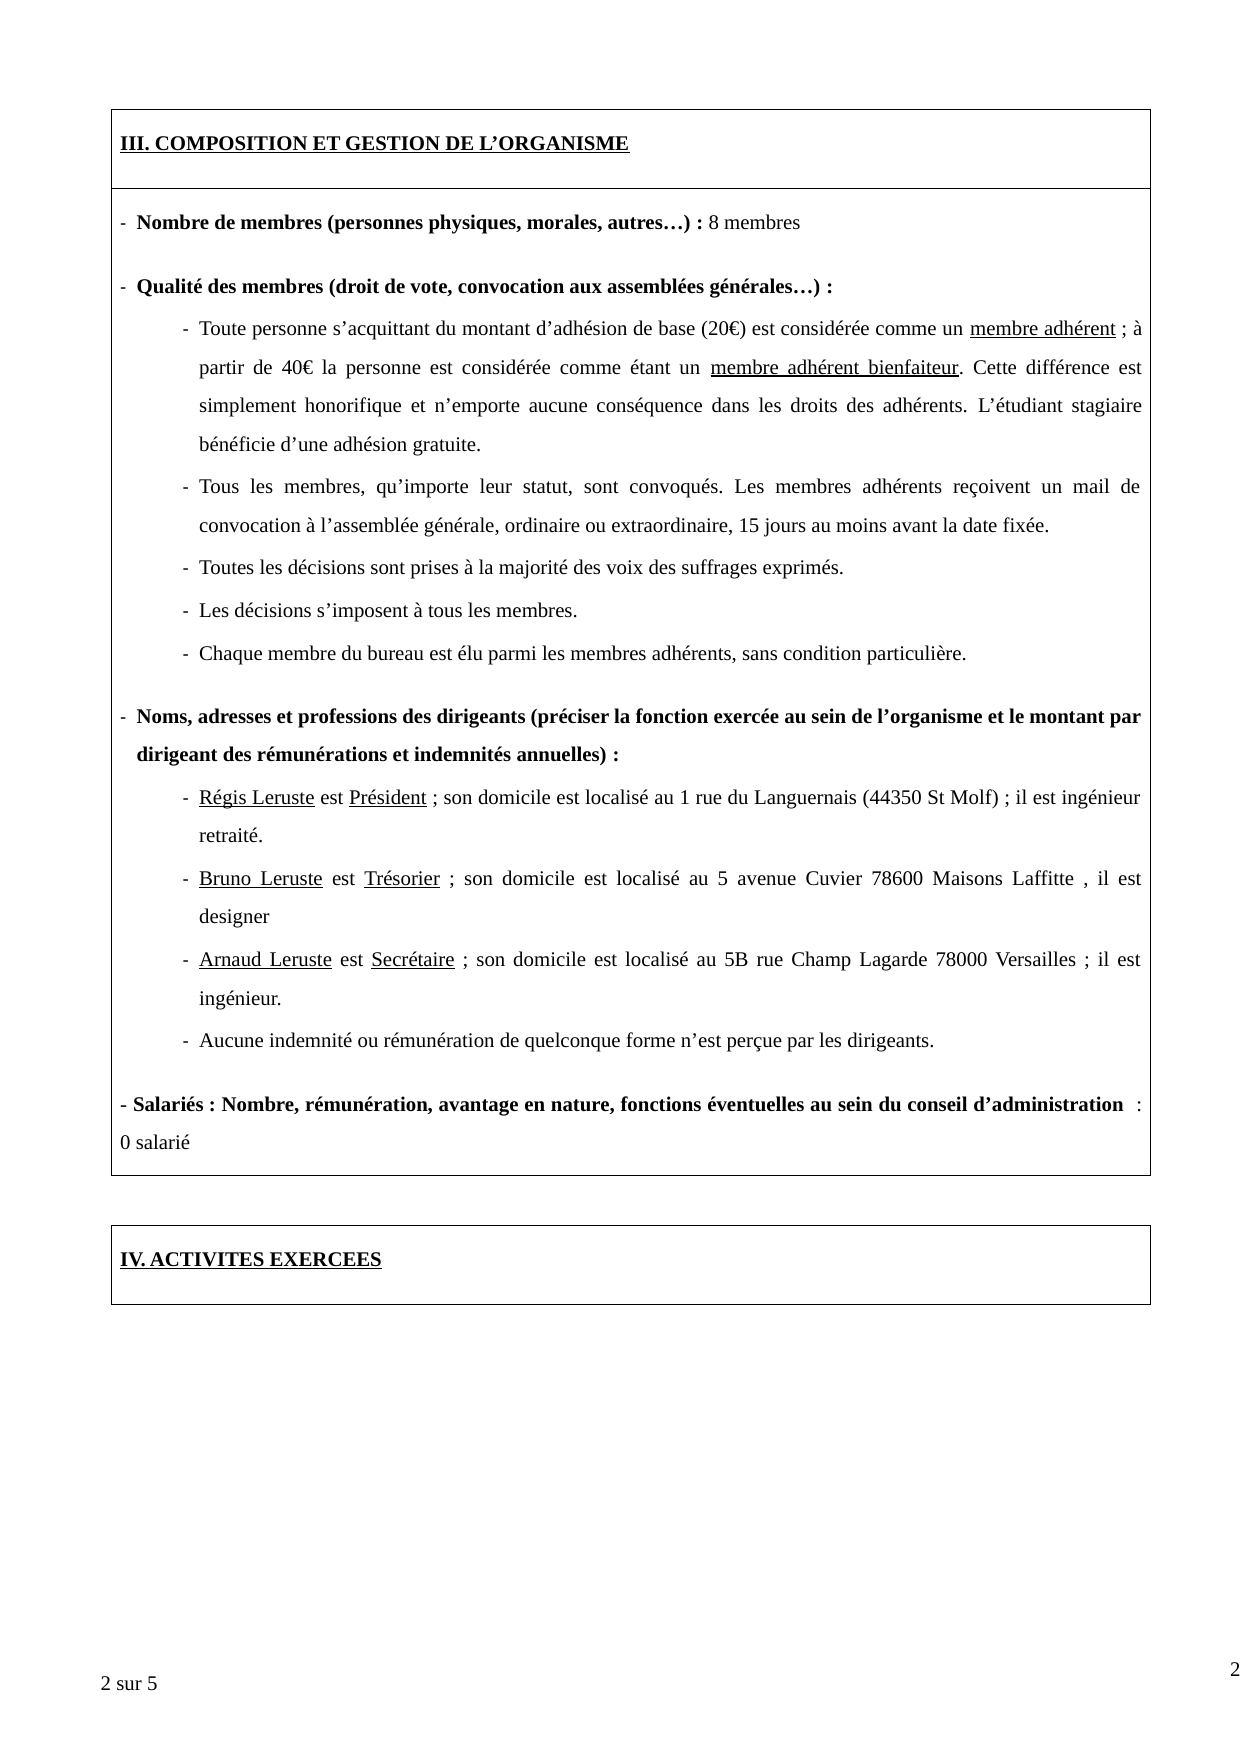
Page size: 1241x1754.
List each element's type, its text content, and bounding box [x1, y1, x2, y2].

table_header IV. ACTIVITES EXERCEES [112, 1226, 1150, 1304]
table_cell Nombre de membres (personnes physiques, morales, autres…) : 8 membres Qualité des membres (droit de vote, convocation aux assemblées générales…) : Toute personne s’acquittant du montant d’adhésion de base (20€) est considérée comme un membre adhérent ; à partir de 40€ la personne est considérée comme étant un membre adhérent bienfaiteur. Cette différence est simplement honorifique et n’emporte aucune conséquence dans les droits des adhérents. L’étudiant stagiaire bénéficie d’une adhésion gratuite. Tous les membres, qu’importe leur statut, sont convoqués. Les membres adhérents reçoivent un mail de convocation à l’assemblée générale, ordinaire ou extraordinaire, 15 jours au moins avant la date fixée. Toutes les décisions sont prises à la majorité des voix des suffrages exprimés. Les décisions s’imposent à tous les membres. Chaque membre du bureau est élu parmi les membres adhérents, sans condition particulière. Noms, adresses et professions des dirigeants (préciser la fonction exercée au sein de l’organisme et le montant par dirigeant des rémunérations et indemnités annuelles) : Régis Leruste est Président ; son domicile est localisé au 1 rue du Languernais (44350 St Molf) ; il est ingénieur retraité. Bruno Leruste est Trésorier ; son domicile est localisé au 5 avenue Cuvier 78600 Maisons Laffitte , il est designer Arnaud Leruste est Secrétaire ; son domicile est localisé au 5B rue Champ Lagarde 78000 Versailles ; il est ingénieur. Aucune indemnité ou rémunération de quelconque forme n’est perçue par les dirigeants. - Salariés : Nombre, rémunération, avantage en nature, fonctions éventuelles au sein du conseil d’administration : 0 salarié [112, 189, 1150, 1175]
table_header III. COMPOSITION ET GESTION DE L’ORGANISME [112, 110, 1150, 188]
